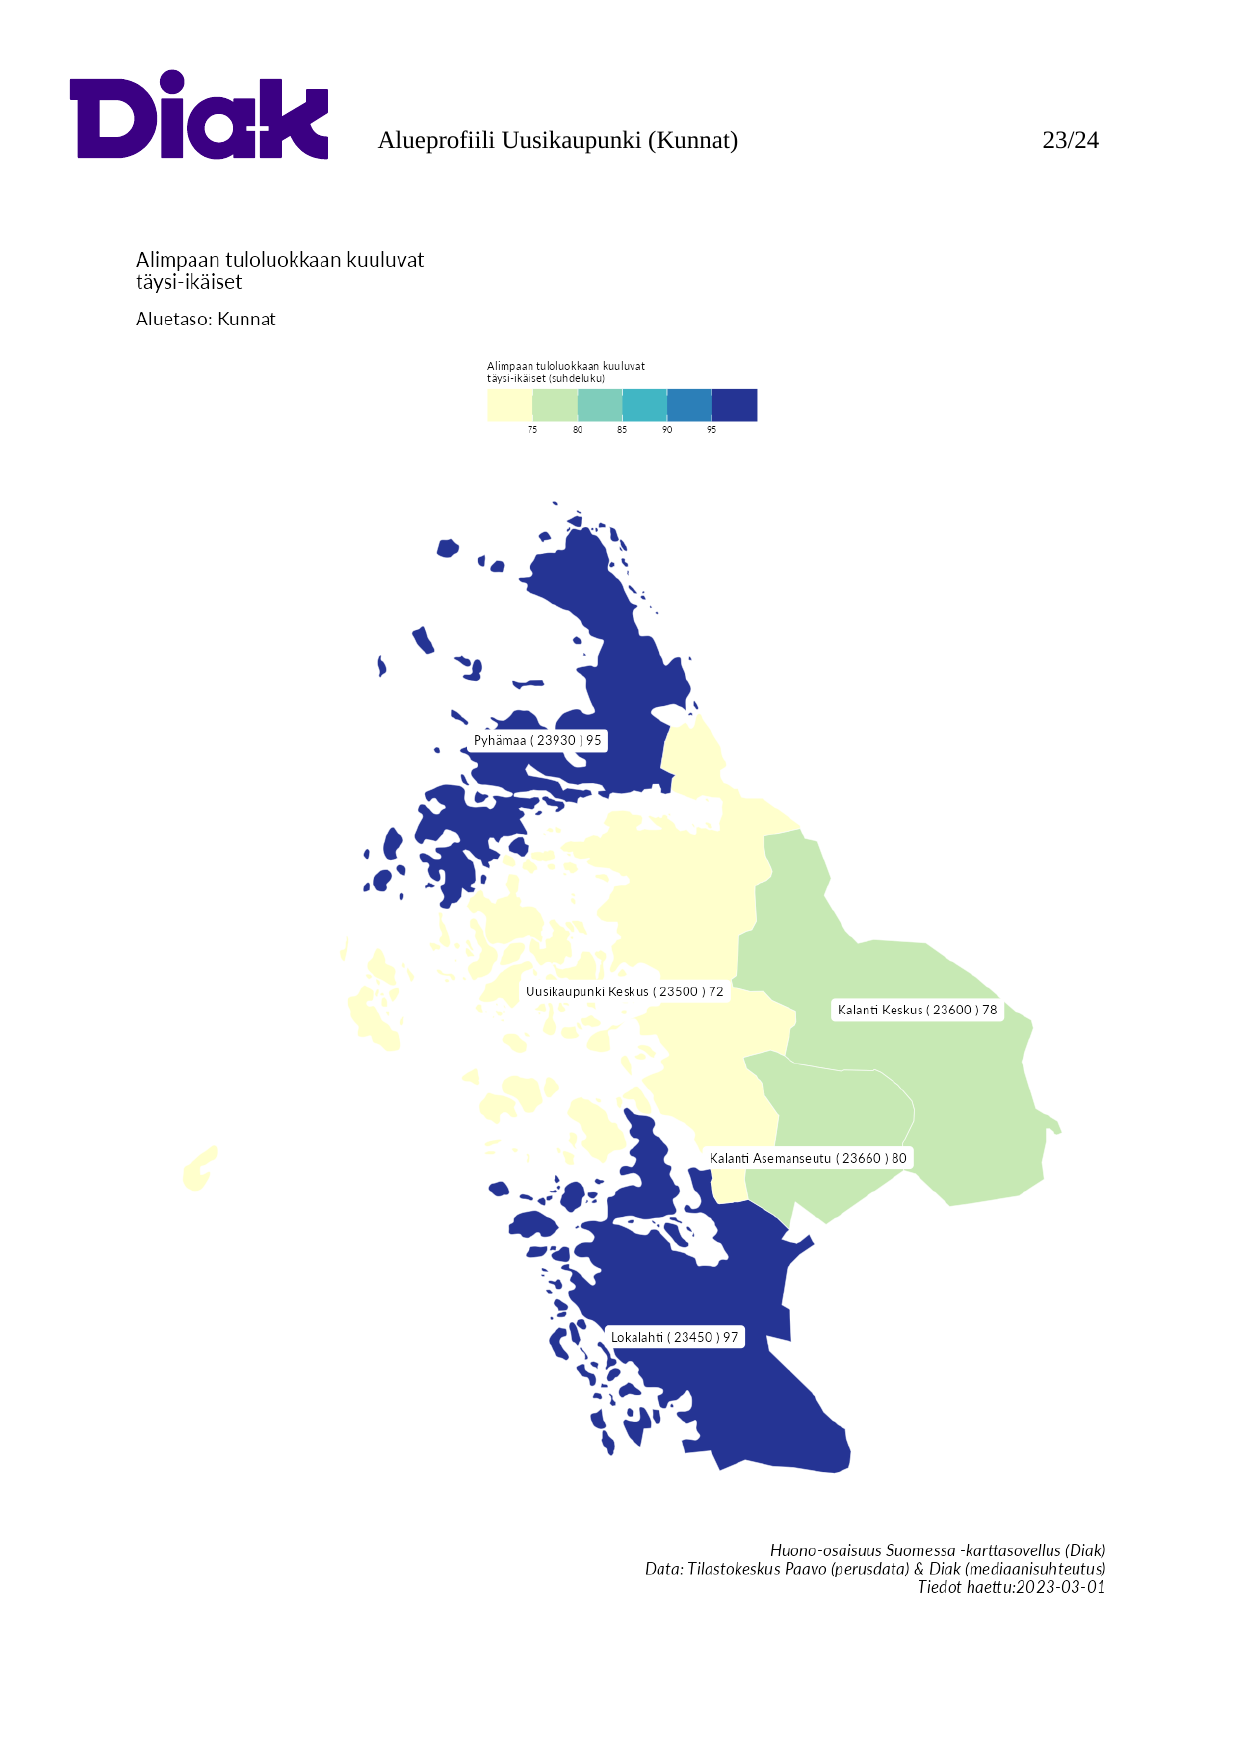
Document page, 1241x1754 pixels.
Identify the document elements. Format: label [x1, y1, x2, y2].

picture [61, 196, 1179, 1651]
